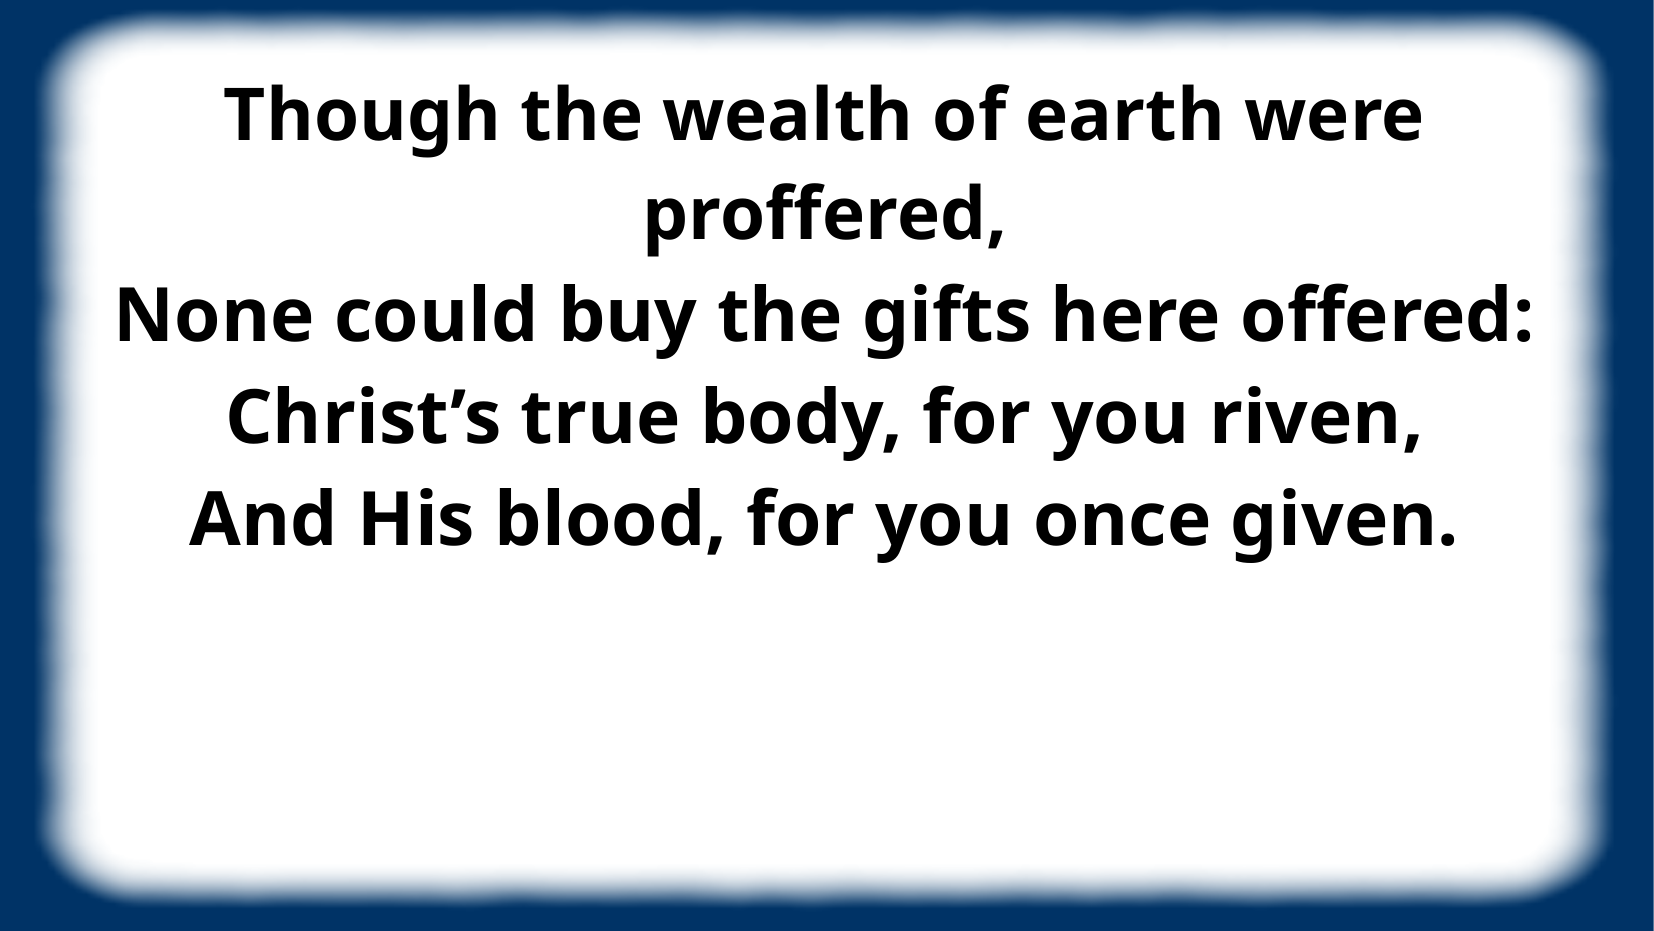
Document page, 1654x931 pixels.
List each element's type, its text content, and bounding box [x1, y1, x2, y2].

text_box Though the wealth of earth were proffered, None could buy the gifts here offered: Christ’s true body, for you riven, And His blood, for you once given. [60, 54, 1591, 466]
picture [0, 0, 1654, 931]
